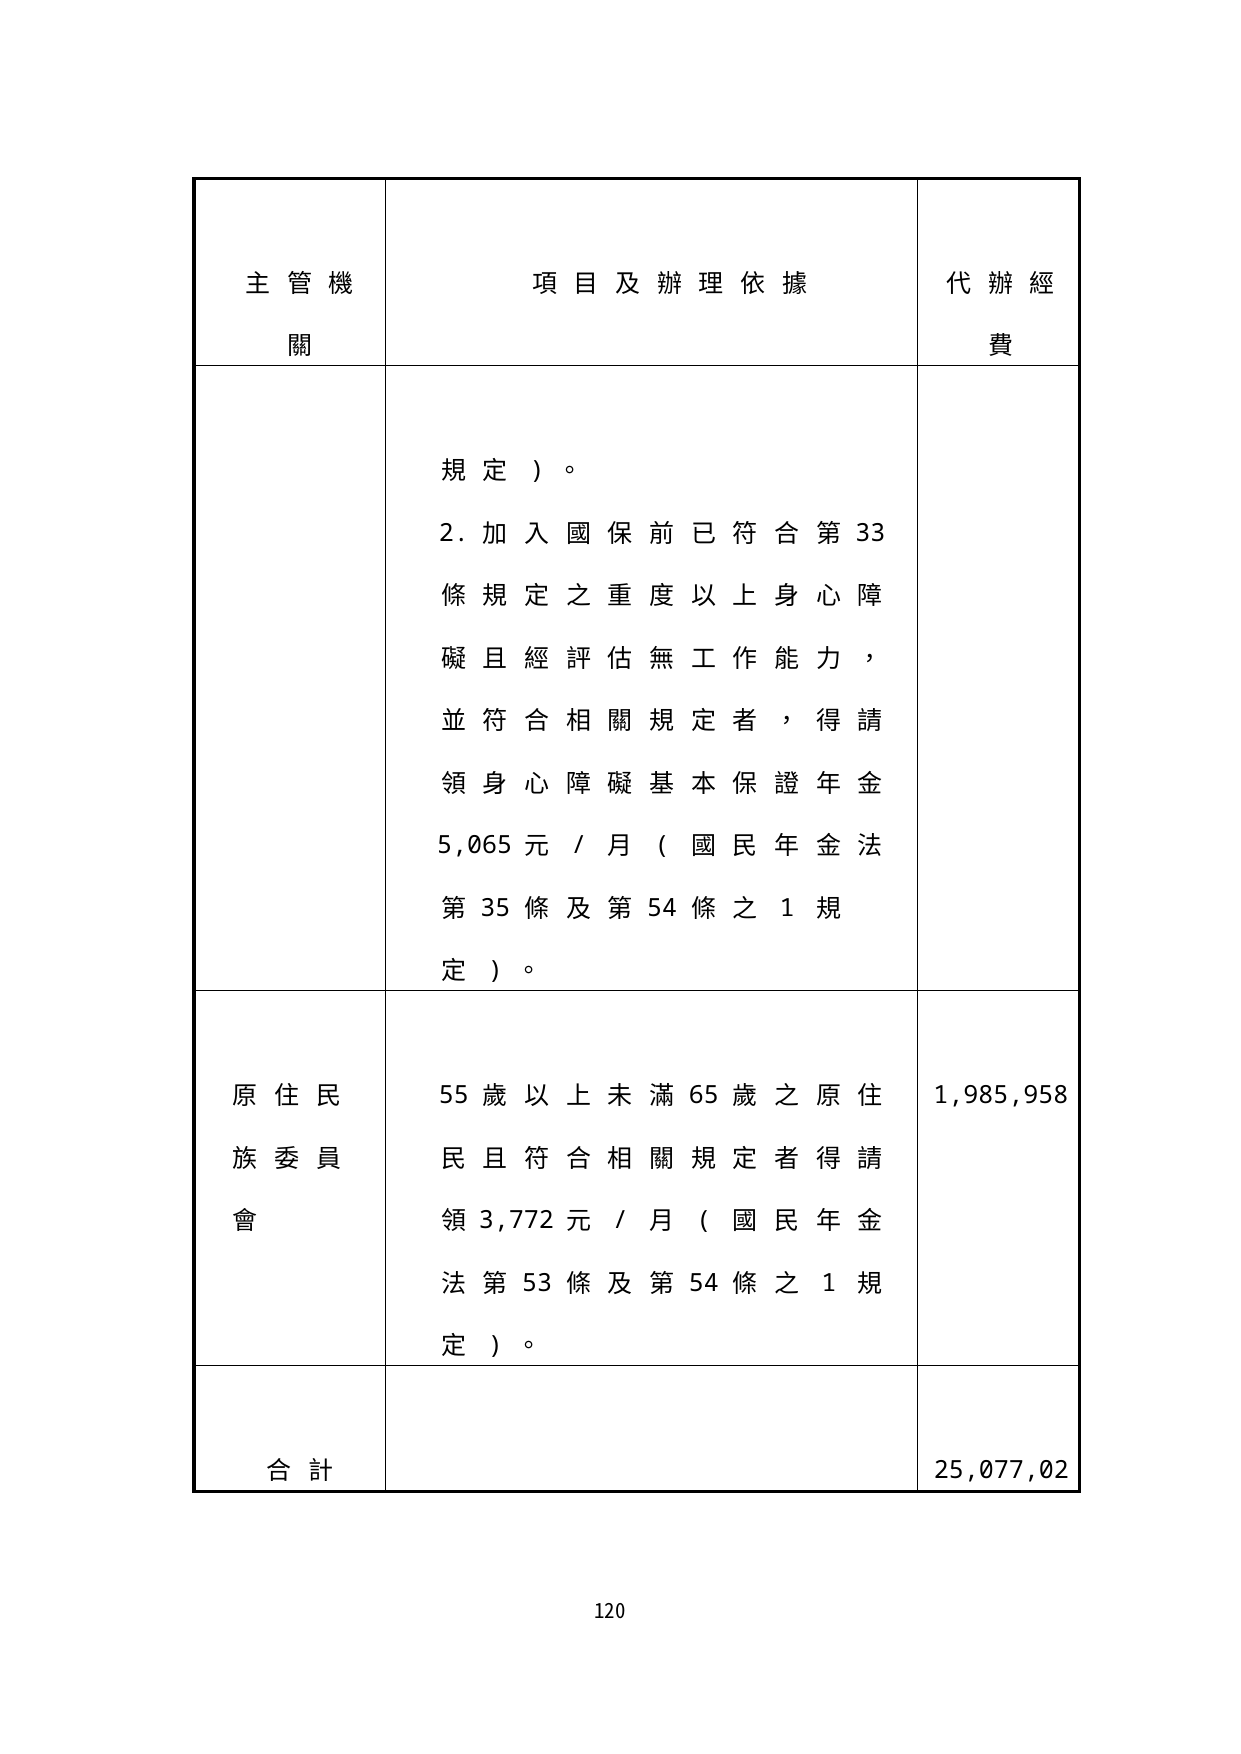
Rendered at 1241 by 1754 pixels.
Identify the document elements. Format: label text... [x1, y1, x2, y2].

table_cell 規定)。 2.加入國保前已符合第33條規定之重度以上身心障礙且經評估無工作能力，並符合相關規定者，得請領身心障礙基本保證年金5,065元/月(國民年金法第35條及第54條之1規定)。 [386, 366, 917, 990]
table_cell [196, 366, 385, 990]
table_cell 55歲以上未滿65歲之原住民且符合相關規定者得請領3,772元/月(國民年金法第53條及第54條之1規定)。 [386, 991, 917, 1365]
table_cell [918, 366, 1078, 990]
table_header 主管機關 [196, 180, 385, 365]
table_cell 25,077,02 [918, 1366, 1078, 1490]
table_cell 1,985,958 [918, 991, 1078, 1365]
table_header 代辦經費 [918, 180, 1078, 365]
table_header 項目及辦理依據 [386, 180, 917, 365]
table_cell 原住民族委員會 [196, 991, 385, 1365]
table_cell 合計 [196, 1366, 385, 1490]
table_cell [386, 1366, 917, 1490]
